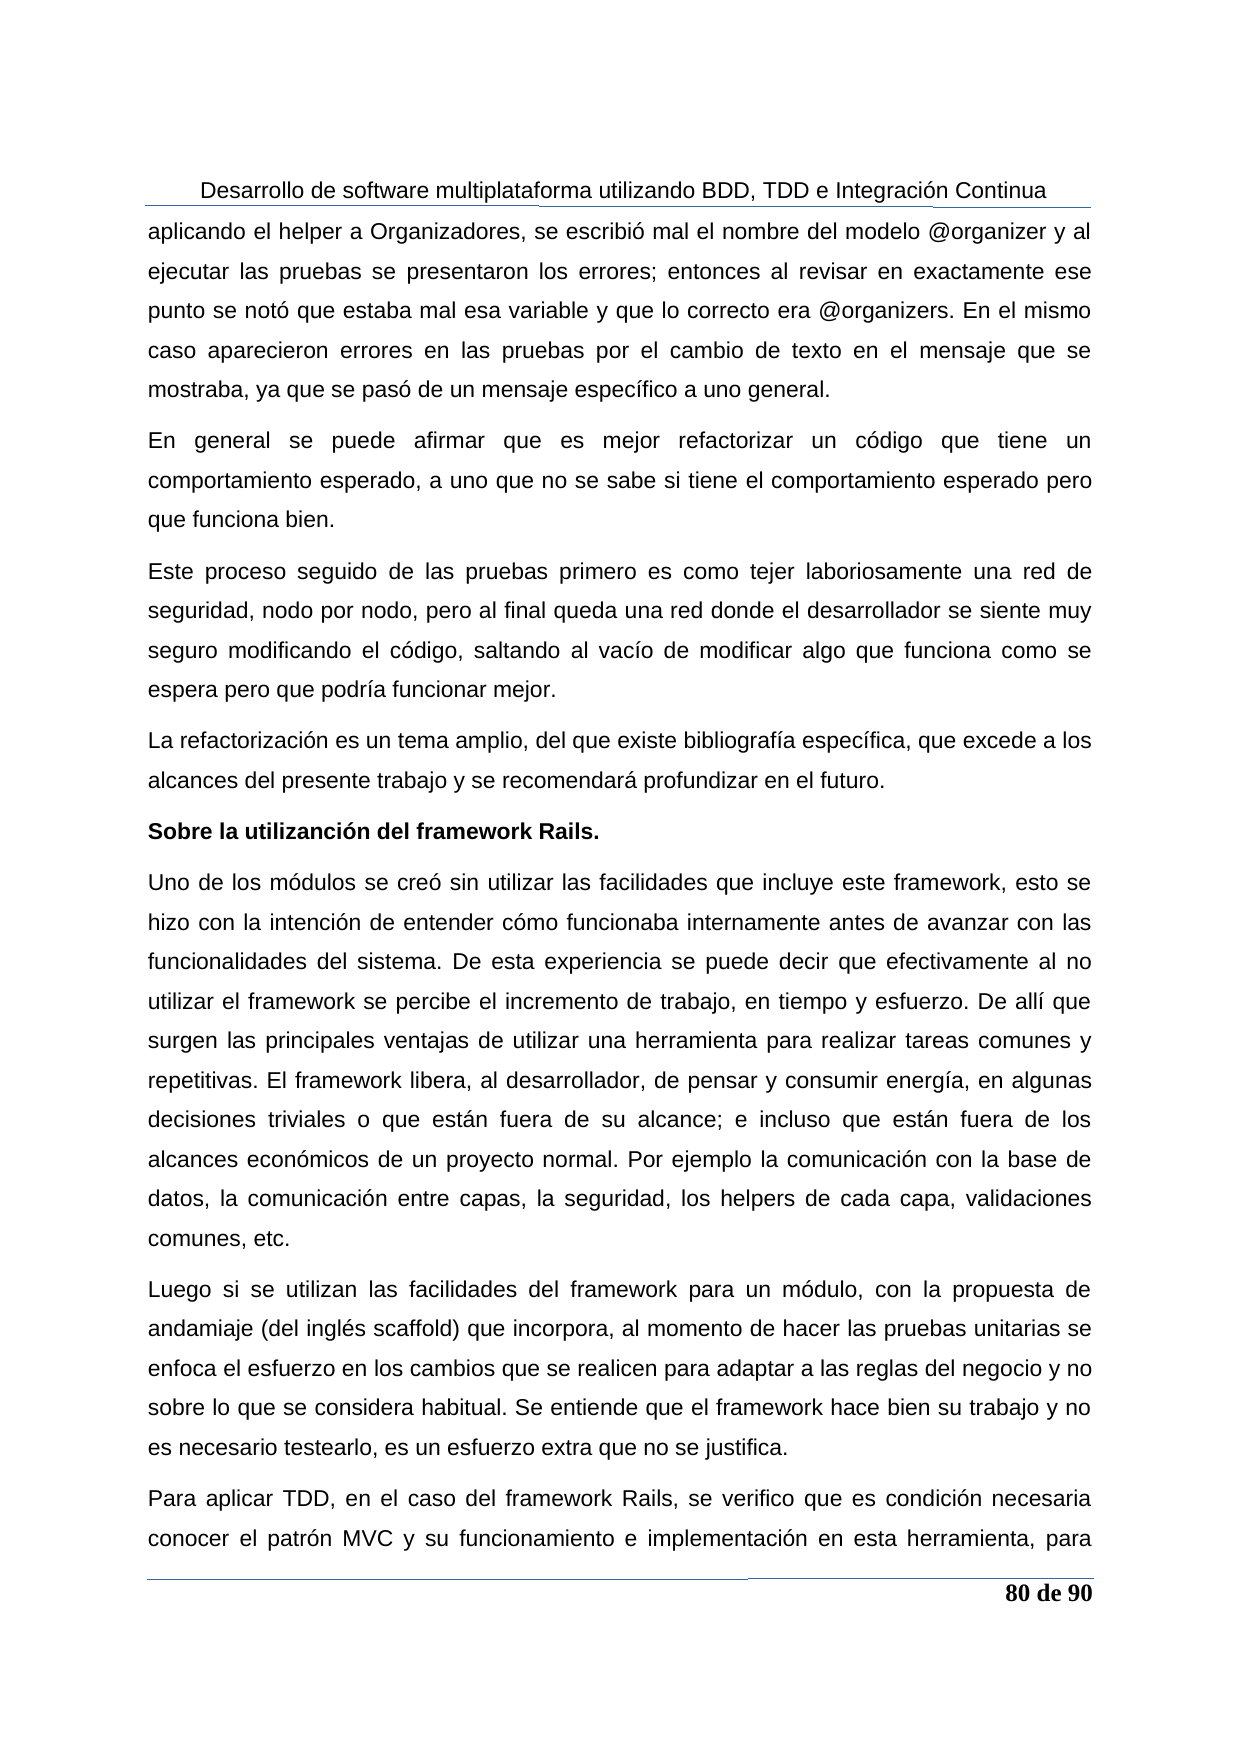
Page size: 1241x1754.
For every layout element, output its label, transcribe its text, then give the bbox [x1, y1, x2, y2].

text En general se puede afirmar que es mejor refactorizar un código que tiene un comportamiento esperado, a uno que no se sabe si tiene el comportamiento esperado pero que funciona bien. [148, 427, 1093, 533]
text La refactorización es un tema amplio, del que existe bibliografía específica, que excede a los alcances del presente trabajo y se recomendará profundizar en el futuro. [148, 727, 1093, 793]
text Para aplicar TDD, en el caso del framework Rails, se verifico que es condición necesaria conocer el patrón MVC y su funcionamiento e implementación en esta herramienta, para [148, 1485, 1093, 1551]
text Uno de los módulos se creó sin utilizar las facilidades que incluye este framework, esto se hizo con la intención de entender cómo funcionaba internamente antes de avanzar con las funcionalidades del sistema. De esta experiencia se puede decir que efectivamente al no utilizar el framework se percibe el incremento de trabajo, en tiempo y esfuerzo. De allí que surgen las principales ventajas de utilizar una herramienta para realizar tareas comunes y repetitivas. El framework libera, al desarrollador, de pensar y consumir energía, en algunas decisiones triviales o que están fuera de su alcance; e incluso que están fuera de los alcances económicos de un proyecto normal. Por ejemplo la comunicación con la base de datos, la comunicación entre capas, la seguridad, los helpers de cada capa, validaciones comunes, etc. [148, 869, 1093, 1251]
text Este proceso seguido de las pruebas primero es como tejer laboriosamente una red de seguridad, nodo por nodo, pero al final queda una red donde el desarrollador se siente muy seguro modificando el código, saltando al vacío de modificar algo que funciona como se espera pero que podría funcionar mejor. [148, 558, 1093, 702]
text Luego si se utilizan las facilidades del framework para un módulo, con la propuesta de andamiaje (del inglés scaffold) que incorpora, al momento de hacer las pruebas unitarias se enfoca el esfuerzo en los cambios que se realicen para adaptar a las reglas del negocio y no sobre lo que se considera habitual. Se entiende que el framework hace bien su trabajo y no es necesario testearlo, es un esfuerzo extra que no se justifica. [148, 1276, 1093, 1460]
text Sobre la utilizanción del framework Rails. [148, 818, 1093, 844]
text aplicando el helper a Organizadores, se escribió mal el nombre del modelo @organizer y al ejecutar las pruebas se presentaron los errores; entonces al revisar en exactamente ese punto se notó que estaba mal esa variable y que lo correcto era @organizers. En el mismo caso aparecieron errores en las pruebas por el cambio de texto en el mensaje que se mostraba, ya que se pasó de un mensaje específico a uno general. [148, 218, 1093, 403]
